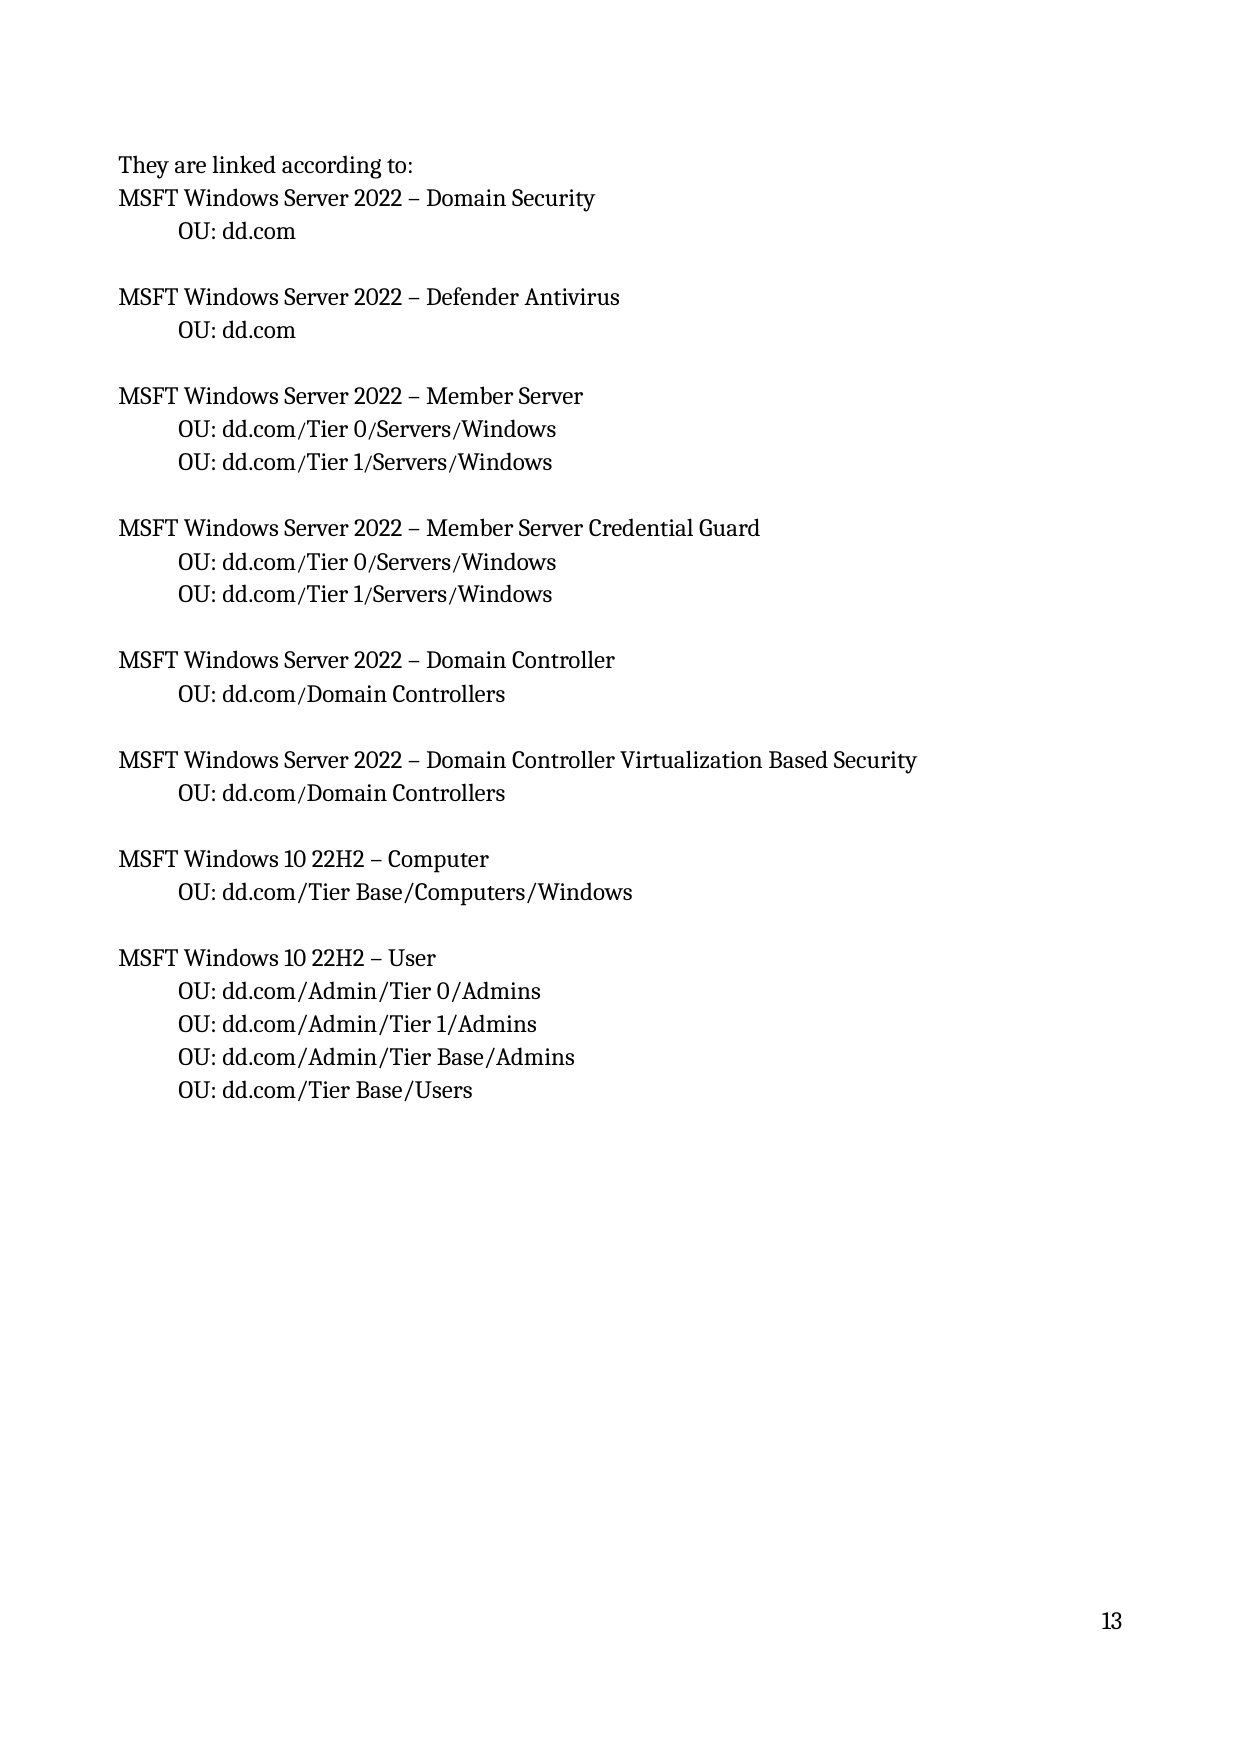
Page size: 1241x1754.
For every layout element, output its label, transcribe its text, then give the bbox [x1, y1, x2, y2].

text OU: dd.com/Tier 1/Servers/Windows [118, 448, 1122, 477]
text OU: dd.com/Admin/Tier Base/Admins [118, 1043, 1122, 1071]
text OU: dd.com/Tier Base/Computers/Windows [118, 878, 1122, 906]
text OU: dd.com/Tier 0/Servers/Windows [118, 547, 1122, 576]
text MSFT Windows Server 2022 – Defender Antivirus [118, 283, 1122, 312]
text MSFT Windows Server 2022 – Member Server [118, 382, 1122, 411]
text OU: dd.com/Admin/Tier 1/Admins [118, 1010, 1122, 1038]
text OU: dd.com/Tier Base/Users [118, 1076, 1122, 1104]
text They are linked according to: [118, 151, 1122, 180]
text MSFT Windows Server 2022 – Domain Controller [118, 646, 1122, 675]
text OU: dd.com/Admin/Tier 0/Admins [118, 977, 1122, 1005]
text MSFT Windows 10 22H2 – User [118, 944, 1122, 972]
text OU: dd.com [118, 316, 1122, 345]
text MSFT Windows Server 2022 – Member Server Credential Guard [118, 514, 1122, 543]
text MSFT Windows Server 2022 – Domain Controller Virtualization Based Security [118, 746, 1122, 774]
text MSFT Windows 10 22H2 – Computer [118, 844, 1122, 873]
text OU: dd.com/Tier 1/Servers/Windows [118, 580, 1122, 609]
text OU: dd.com/Domain Controllers [118, 679, 1122, 708]
text OU: dd.com [118, 217, 1122, 246]
text OU: dd.com/Domain Controllers [118, 778, 1122, 807]
text OU: dd.com/Tier 0/Servers/Windows [118, 415, 1122, 444]
text MSFT Windows Server 2022 – Domain Security [118, 184, 1122, 213]
